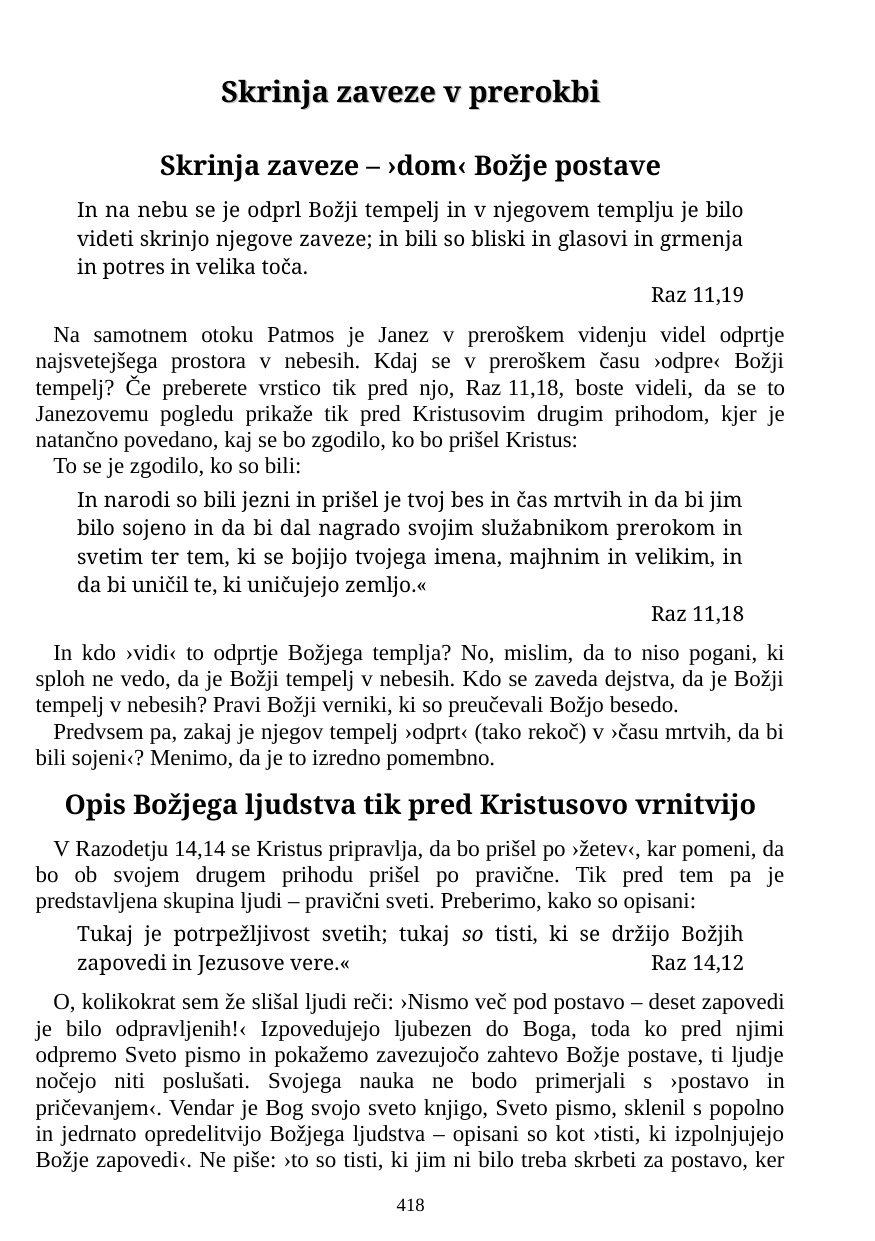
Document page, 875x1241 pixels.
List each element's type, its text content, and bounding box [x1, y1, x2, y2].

text V Razodetju 14,14 se Kristus pripravlja, da bo prišel po ›žetev‹, kar pomeni, da bo ob svojem drugem prihodu prišel po pravične. Tik pred tem pa je predstavljena skupina ljudi – pravični sveti. Preberimo, kako so opisani: [35, 834, 786, 914]
text O, kolikokrat sem že slišal ljudi reči: ›Nismo več pod postavo – deset zapovedi je bilo odpravljenih!‹ Izpovedujejo ljubezen do Boga, toda ko pred njimi odpremo Sveto pismo in pokažemo zavezujočo zahtevo Božje postave, ti ljudje nočejo niti poslušati. Svojega nauka ne bodo primerjali s ›postavo in pričevanjem‹. Vendar je Bog svojo sveto knjigo, Sveto pismo, sklenil s popolno in jedrnato opredelitvijo Božjega ljudstva – opisani so kot ›tisti, ki izpolnjujejo Božje zapovedi‹. Ne piše: ›to so tisti, ki jim ni bilo treba skrbeti za postavo, ker [35, 988, 786, 1173]
text In kdo ›vidi‹ to odprtje Božjega templja? No, mislim, da to niso pogani, ki sploh ne vedo, da je Božji tempelj v nebesih. Kdo se zaveda dejstva, da je Božji tempelj v nebesih? Pravi Božji verniki, ki so preučevali Božjo besedo. [35, 639, 786, 718]
text Tukaj je potrpežljivost svetih; tukaj so tisti, ki se držijo Božjih zapovedi in Jezusove vere.« Raz 14,12 [77, 919, 744, 976]
text Predvsem pa, zakaj je njegov tempelj ›odprt‹ (tako rekoč) v ›času mrtvih, da bi bili sojeni‹? Menimo, da je to izredno pomembno. [35, 718, 786, 771]
subtitle Opis Božjega ljudstva tik pred Kristusovo vrnitvijo [35, 785, 786, 822]
subtitle Skrinja zaveze – ›dom‹ Božje postave [35, 146, 786, 183]
text To se je zgodilo, ko so bili: [35, 453, 786, 479]
text In narodi so bili jezni in prišel je tvoj bes in čas mrtvih in da bi jim bilo sojeno in da bi dal nagrado svojim služabnikom prerokom in svetim ter tem, ki se bojijo tvojega imena, majhnim in velikim, in da bi uničil te, ki uničujejo zemljo.« Raz 11,18 [77, 485, 744, 627]
text Na samotnem otoku Patmos je Janez v preroškem videnju videl odprtje najsvetejšega prostora v nebesih. Kdaj se v preroškem času ›odpre‹ Božji tempelj? Če preberete vrstico tik pred njo, Raz 11,18, boste videli, da se to Janezovemu pogledu prikaže tik pred Kristusovim drugim prihodom, kjer je natančno povedano, kaj se bo zgodilo, ko bo prišel Kristus: [35, 321, 786, 453]
subtitle Skrinja zaveze v prerokbi [35, 71, 786, 111]
text In na nebu se je odprl Božji tempelj in v njegovem templju je bilo videti skrinjo njegove zaveze; in bili so bliski in glasovi in grmenja in potres in velika toča. Raz 11,19 [77, 195, 744, 309]
